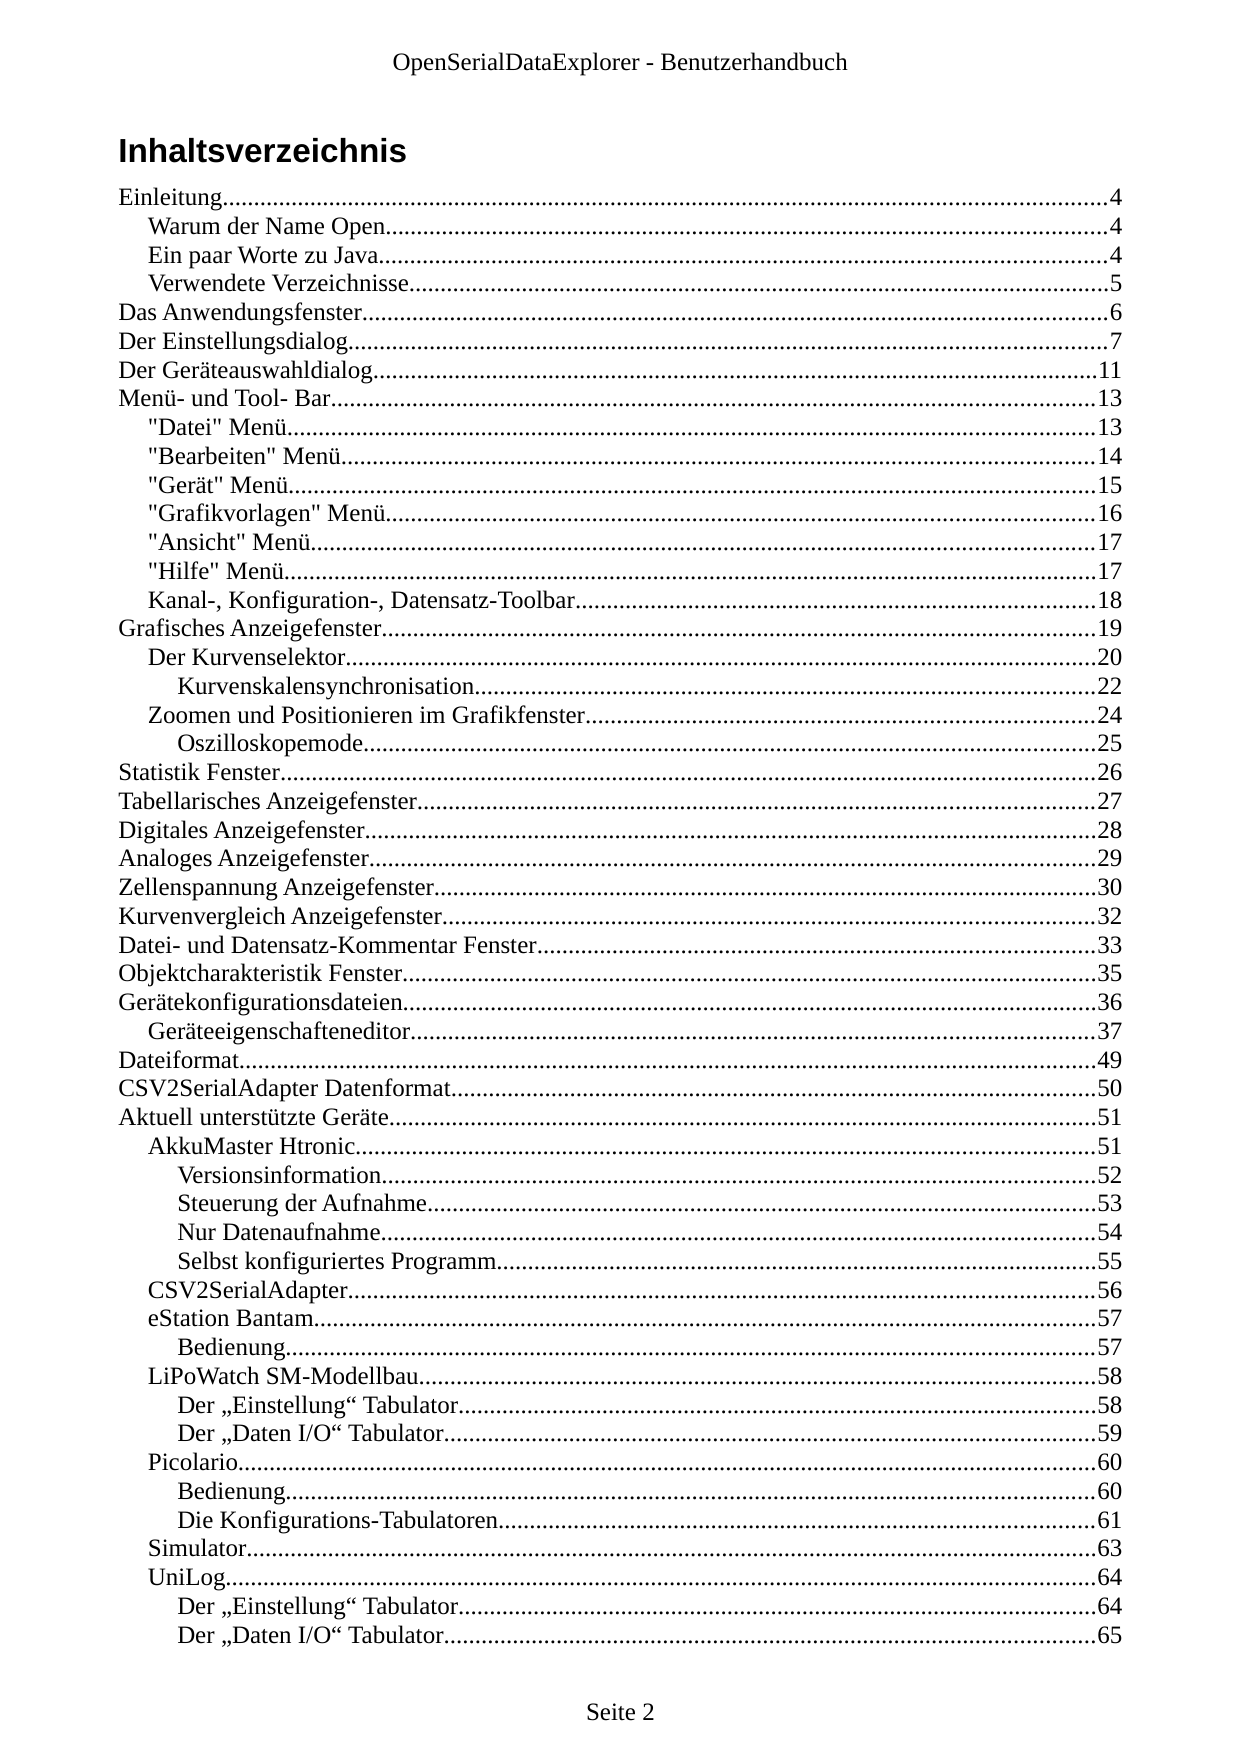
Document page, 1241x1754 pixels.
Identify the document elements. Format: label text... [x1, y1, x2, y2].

text Zoomen und Positionieren im Grafikfenster 24 [148, 700, 1122, 728]
text Der „Einstellung“ Tabulator 58 [177, 1390, 1122, 1418]
text Picolario 60 [148, 1447, 1122, 1476]
text Der Geräteauswahldialog 11 [118, 355, 1122, 383]
text Grafisches Anzeigefenster 19 [118, 613, 1122, 642]
text Die Konfigurations-Tabulatoren 61 [177, 1505, 1122, 1533]
text Bedienung 57 [177, 1332, 1122, 1361]
text Objektcharakteristik Fenster 35 [118, 958, 1122, 987]
text Gerätekonfigurationsdateien 36 [118, 987, 1122, 1016]
text Statistik Fenster 26 [118, 757, 1122, 786]
text Versionsinformation 52 [177, 1160, 1122, 1188]
text Bedienung 60 [177, 1476, 1122, 1505]
text Warum der Name Open... 4 [148, 211, 1122, 240]
text Der „Daten I/O“ Tabulator 65 [177, 1620, 1122, 1648]
text Der Einstellungsdialog 7 [118, 326, 1122, 355]
text Tabellarisches Anzeigefenster 27 [118, 786, 1122, 815]
text Steuerung der Aufnahme 53 [177, 1188, 1122, 1217]
text Der „Daten I/O“ Tabulator 59 [177, 1418, 1122, 1447]
text Kurvenvergleich Anzeigefenster 32 [118, 901, 1122, 930]
text Der „Einstellung“ Tabulator 64 [177, 1591, 1122, 1620]
text Dateiformat 49 [118, 1045, 1122, 1073]
subtitle Inhaltsverzeichnis [118, 131, 1122, 170]
text Digitales Anzeigefenster 28 [118, 815, 1122, 843]
text Aktuell unterstützte Geräte 51 [118, 1102, 1122, 1131]
text Analoges Anzeigefenster 29 [118, 843, 1122, 872]
text Der Kurvenselektor 20 [148, 642, 1122, 671]
text Verwendete Verzeichnisse 5 [148, 268, 1122, 297]
text "Hilfe" Menü 17 [148, 556, 1122, 585]
text "Ansicht" Menü 17 [148, 527, 1122, 556]
text Selbst konfiguriertes Programm 55 [177, 1246, 1122, 1275]
text Ein paar Worte zu Java 4 [148, 240, 1122, 268]
text Simulator 63 [148, 1533, 1122, 1562]
text Oszilloskopemode 25 [177, 728, 1122, 757]
text AkkuMaster Htronic 51 [148, 1131, 1122, 1160]
text Kurvenskalensynchronisation 22 [177, 671, 1122, 700]
text "Bearbeiten" Menü 14 [148, 441, 1122, 470]
text CSV2SerialAdapter 56 [148, 1275, 1122, 1303]
text Datei- und Datensatz-Kommentar Fenster 33 [118, 930, 1122, 958]
text "Gerät" Menü 15 [148, 470, 1122, 498]
text Das Anwendungsfenster 6 [118, 297, 1122, 326]
text "Grafikvorlagen" Menü 16 [148, 498, 1122, 527]
text Einleitung 4 [118, 182, 1122, 211]
text Geräteeigenschafteneditor 37 [148, 1016, 1122, 1045]
text CSV2SerialAdapter Datenformat 50 [118, 1073, 1122, 1102]
text UniLog 64 [148, 1562, 1122, 1591]
text Nur Datenaufnahme 54 [177, 1217, 1122, 1246]
text "Datei" Menü 13 [148, 412, 1122, 441]
text LiPoWatch SM-Modellbau 58 [148, 1361, 1122, 1390]
text eStation Bantam 57 [148, 1303, 1122, 1332]
text Kanal-, Konfiguration-, Datensatz-Toolbar 18 [148, 585, 1122, 613]
text Zellenspannung Anzeigefenster 30 [118, 872, 1122, 901]
text Menü- und Tool- Bar 13 [118, 383, 1122, 412]
